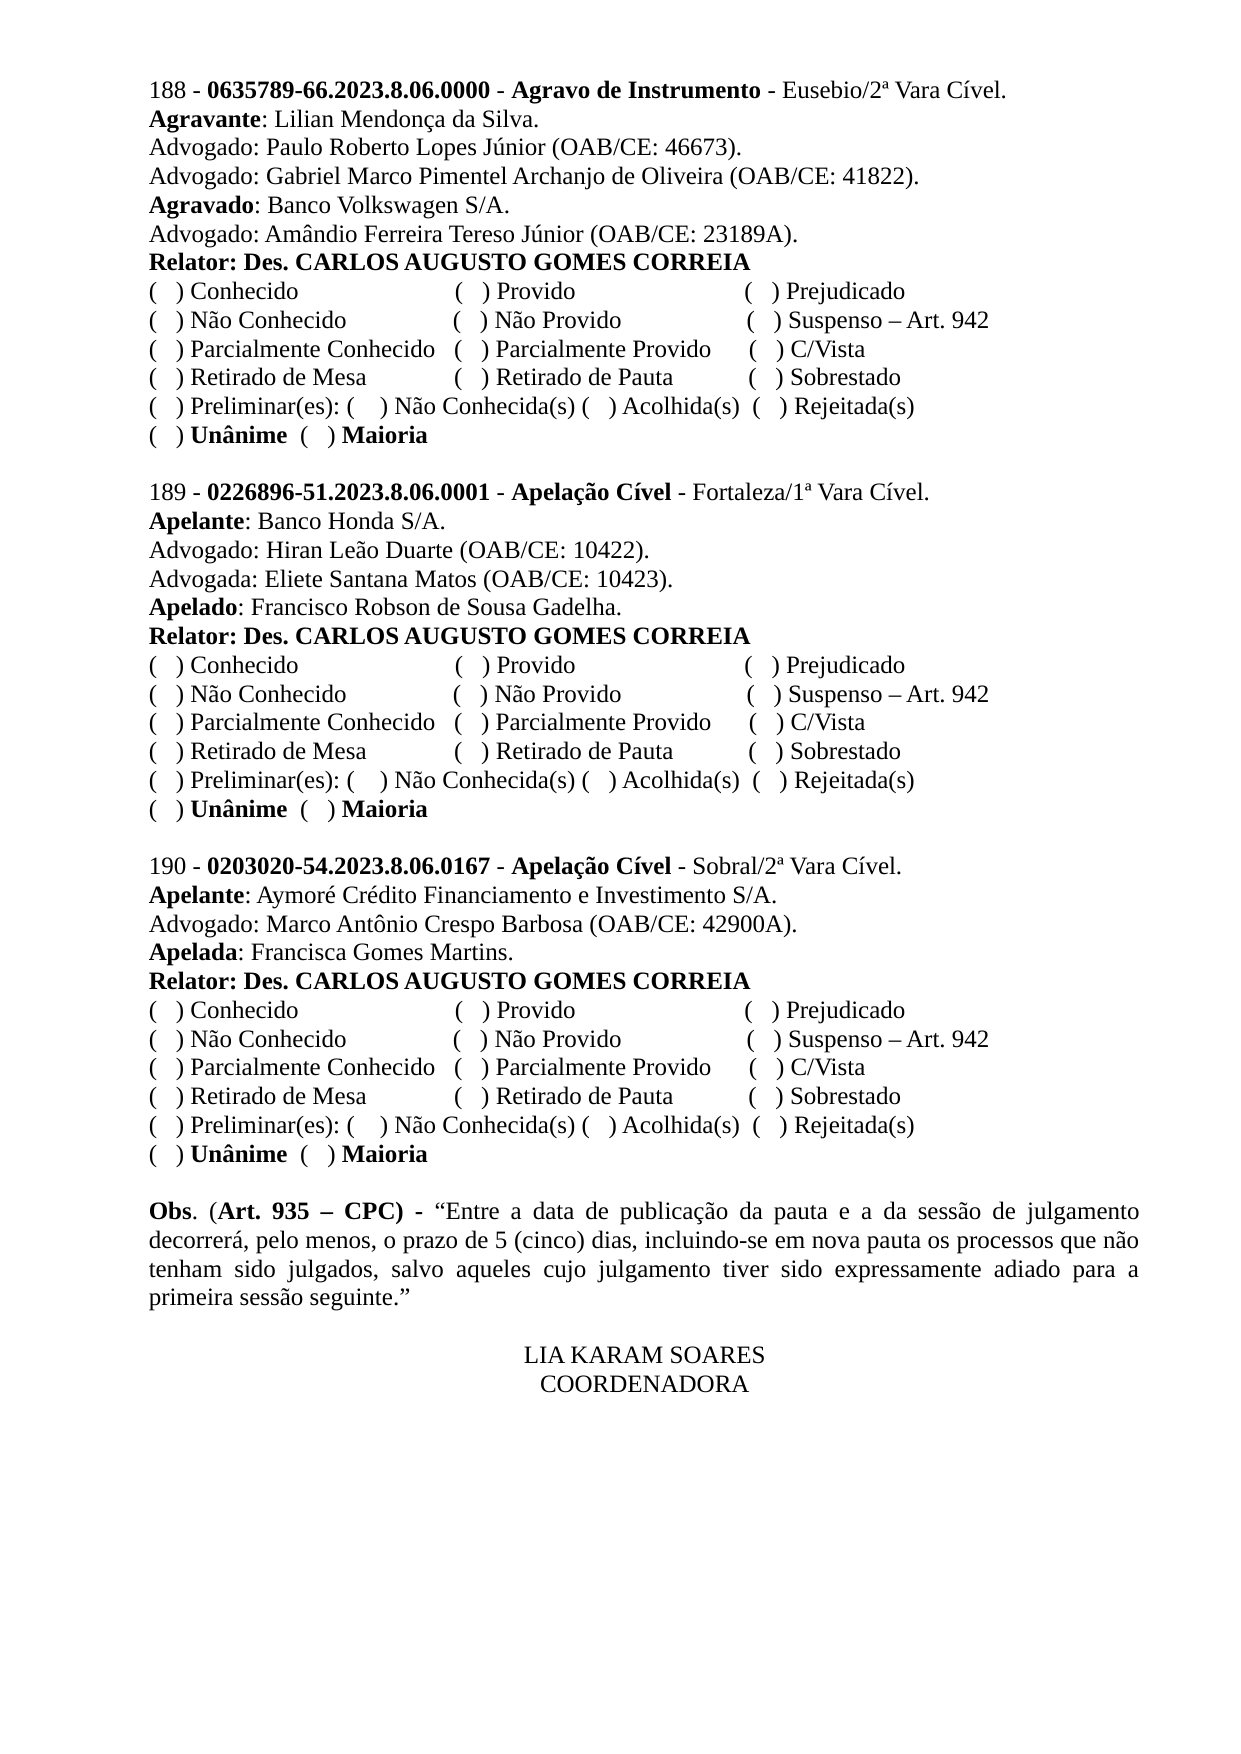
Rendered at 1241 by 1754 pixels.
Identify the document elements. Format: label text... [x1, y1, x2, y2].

text Advogado: Gabriel Marco Pimentel Archanjo de Oliveira (OAB/CE: 41822). [148, 161, 1141, 190]
text ( ) Unânime ( ) Maioria [148, 420, 1158, 449]
text Advogada: Eliete Santana Matos (OAB/CE: 10423). [148, 564, 1141, 592]
text Advogado: Paulo Roberto Lopes Júnior (OAB/CE: 46673). [148, 132, 1141, 161]
text ( ) Preliminar(es): ( ) Não Conhecida(s) ( ) Acolhida(s) ( ) Rejeitada(s) [148, 1110, 1158, 1139]
text ( ) Retirado de Mesa ( ) Retirado de Pauta ( ) Sobrestado [148, 362, 1158, 391]
text 188 - 0635789-66.2023.8.06.0000 - Agravo de Instrumento - Eusebio/2ª Vara Cível. [148, 75, 1141, 104]
text ( ) Conhecido ( ) Provido ( ) Prejudicado [148, 650, 1141, 679]
text ( ) Unânime ( ) Maioria [148, 1139, 1158, 1167]
text Advogado: Marco Antônio Crespo Barbosa (OAB/CE: 42900A). [148, 909, 1141, 937]
text ( ) Retirado de Mesa ( ) Retirado de Pauta ( ) Sobrestado [148, 1081, 1158, 1110]
text Relator: Des. CARLOS AUGUSTO GOMES CORREIA [148, 247, 1141, 276]
text ( ) Preliminar(es): ( ) Não Conhecida(s) ( ) Acolhida(s) ( ) Rejeitada(s) [148, 765, 1158, 794]
text ( ) Parcialmente Conhecido ( ) Parcialmente Provido ( ) C/Vista [148, 334, 1158, 362]
text ( ) Não Conhecido ( ) Não Provido ( ) Suspenso – Art. 942 [148, 679, 1158, 707]
text ( ) Não Conhecido ( ) Não Provido ( ) Suspenso – Art. 942 [148, 1024, 1158, 1052]
text COORDENADORA [148, 1369, 1141, 1397]
text Apelante: Aymoré Crédito Financiamento e Investimento S/A. [148, 880, 1141, 909]
text Apelante: Banco Honda S/A. [148, 506, 1141, 535]
text Apelado: Francisco Robson de Sousa Gadelha. [148, 592, 1141, 621]
text LIA KARAM SOARES [148, 1340, 1141, 1369]
text Agravado: Banco Volkswagen S/A. [148, 190, 1141, 219]
text ( ) Parcialmente Conhecido ( ) Parcialmente Provido ( ) C/Vista [148, 1052, 1158, 1081]
text ( ) Parcialmente Conhecido ( ) Parcialmente Provido ( ) C/Vista [148, 707, 1158, 736]
text ( ) Unânime ( ) Maioria [148, 794, 1158, 822]
text Relator: Des. CARLOS AUGUSTO GOMES CORREIA [148, 621, 1141, 650]
text ( ) Retirado de Mesa ( ) Retirado de Pauta ( ) Sobrestado [148, 736, 1158, 765]
text Advogado: Hiran Leão Duarte (OAB/CE: 10422). [148, 535, 1141, 564]
text Relator: Des. CARLOS AUGUSTO GOMES CORREIA [148, 966, 1141, 995]
text ( ) Conhecido ( ) Provido ( ) Prejudicado [148, 276, 1141, 305]
text Apelada: Francisca Gomes Martins. [148, 937, 1141, 966]
text ( ) Não Conhecido ( ) Não Provido ( ) Suspenso – Art. 942 [148, 305, 1158, 334]
text Agravante: Lilian Mendonça da Silva. [148, 104, 1141, 132]
text Obs. (Art. 935 – CPC) - “Entre a data de publicação da pauta e a da sessão de julgamento decorrerá, pelo menos, o prazo de 5 (cinco) dias, incluindo-se em nova pauta os processos que não tenham sido julgados, salvo aqueles cujo julgamento tiver sido expressamente adiado para a primeira sessão seguinte.” [148, 1196, 1141, 1311]
text Advogado: Amândio Ferreira Tereso Júnior (OAB/CE: 23189A). [148, 219, 1141, 247]
text 190 - 0203020-54.2023.8.06.0167 - Apelação Cível - Sobral/2ª Vara Cível. [148, 851, 1141, 880]
text ( ) Conhecido ( ) Provido ( ) Prejudicado [148, 995, 1141, 1024]
text 189 - 0226896-51.2023.8.06.0001 - Apelação Cível - Fortaleza/1ª Vara Cível. [148, 477, 1141, 506]
text ( ) Preliminar(es): ( ) Não Conhecida(s) ( ) Acolhida(s) ( ) Rejeitada(s) [148, 391, 1158, 420]
